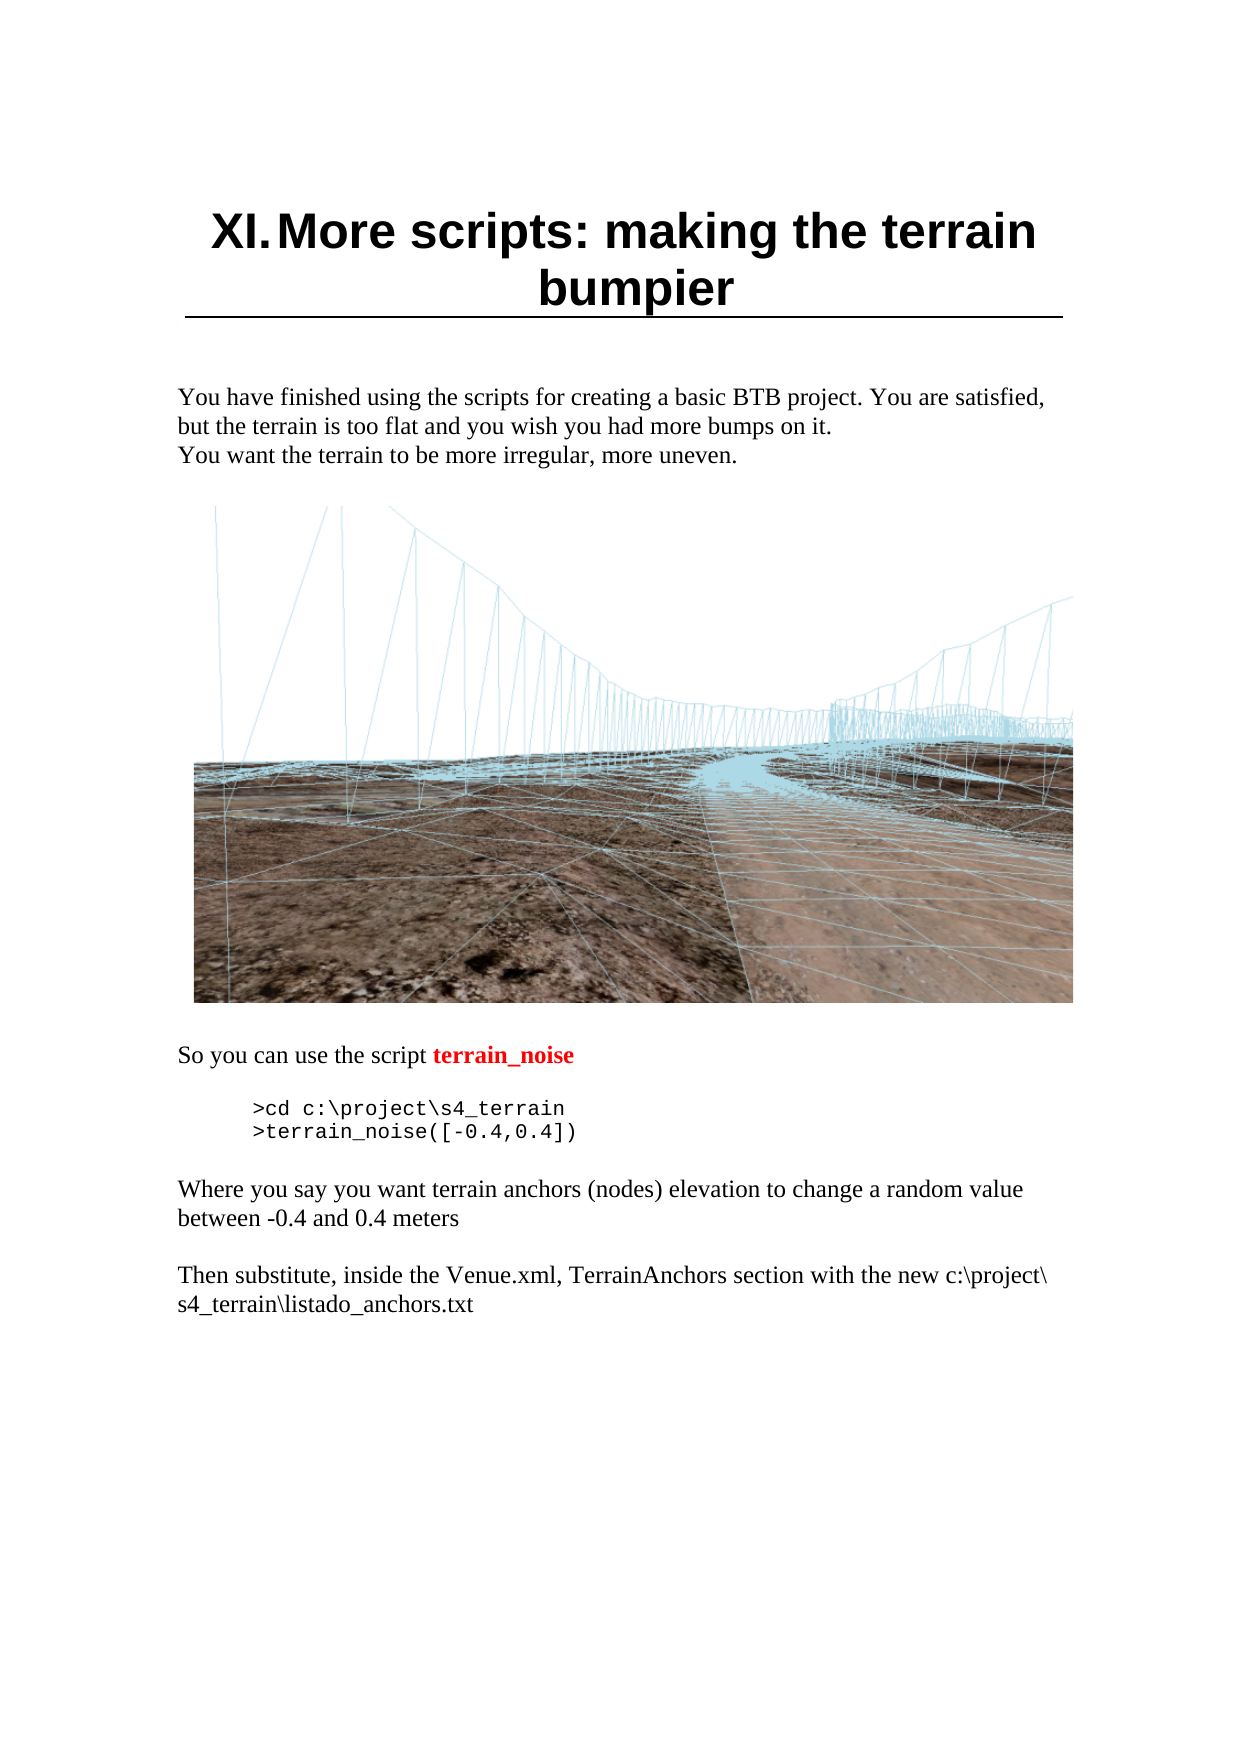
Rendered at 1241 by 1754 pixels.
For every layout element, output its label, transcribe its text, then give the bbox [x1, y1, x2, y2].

picture [193, 506, 1074, 1003]
text Where you say you want terrain anchors (nodes) elevation to change a random value between -0.4 and 0.4 meters [177, 1145, 1063, 1231]
subtitle More scripts: making the terrain bumpier [185, 201, 1063, 316]
text So you can use the script terrain_noise [177, 1012, 1063, 1069]
text You have finished using the scripts for creating a basic BTB project. You are satisfied, but the terrain is too flat and you wish you had more bumps on it. You want the terrain to be more irregular, more uneven. [177, 382, 1063, 497]
text Then substitute, inside the Venue.xml, TerrainAnchors section with the new c:\project\s4_terrain\listado_anchors.txt [177, 1231, 1063, 1318]
text >cd c:\project\s4_terrain >terrain_noise([-0.4,0.4]) [252, 1098, 1063, 1145]
